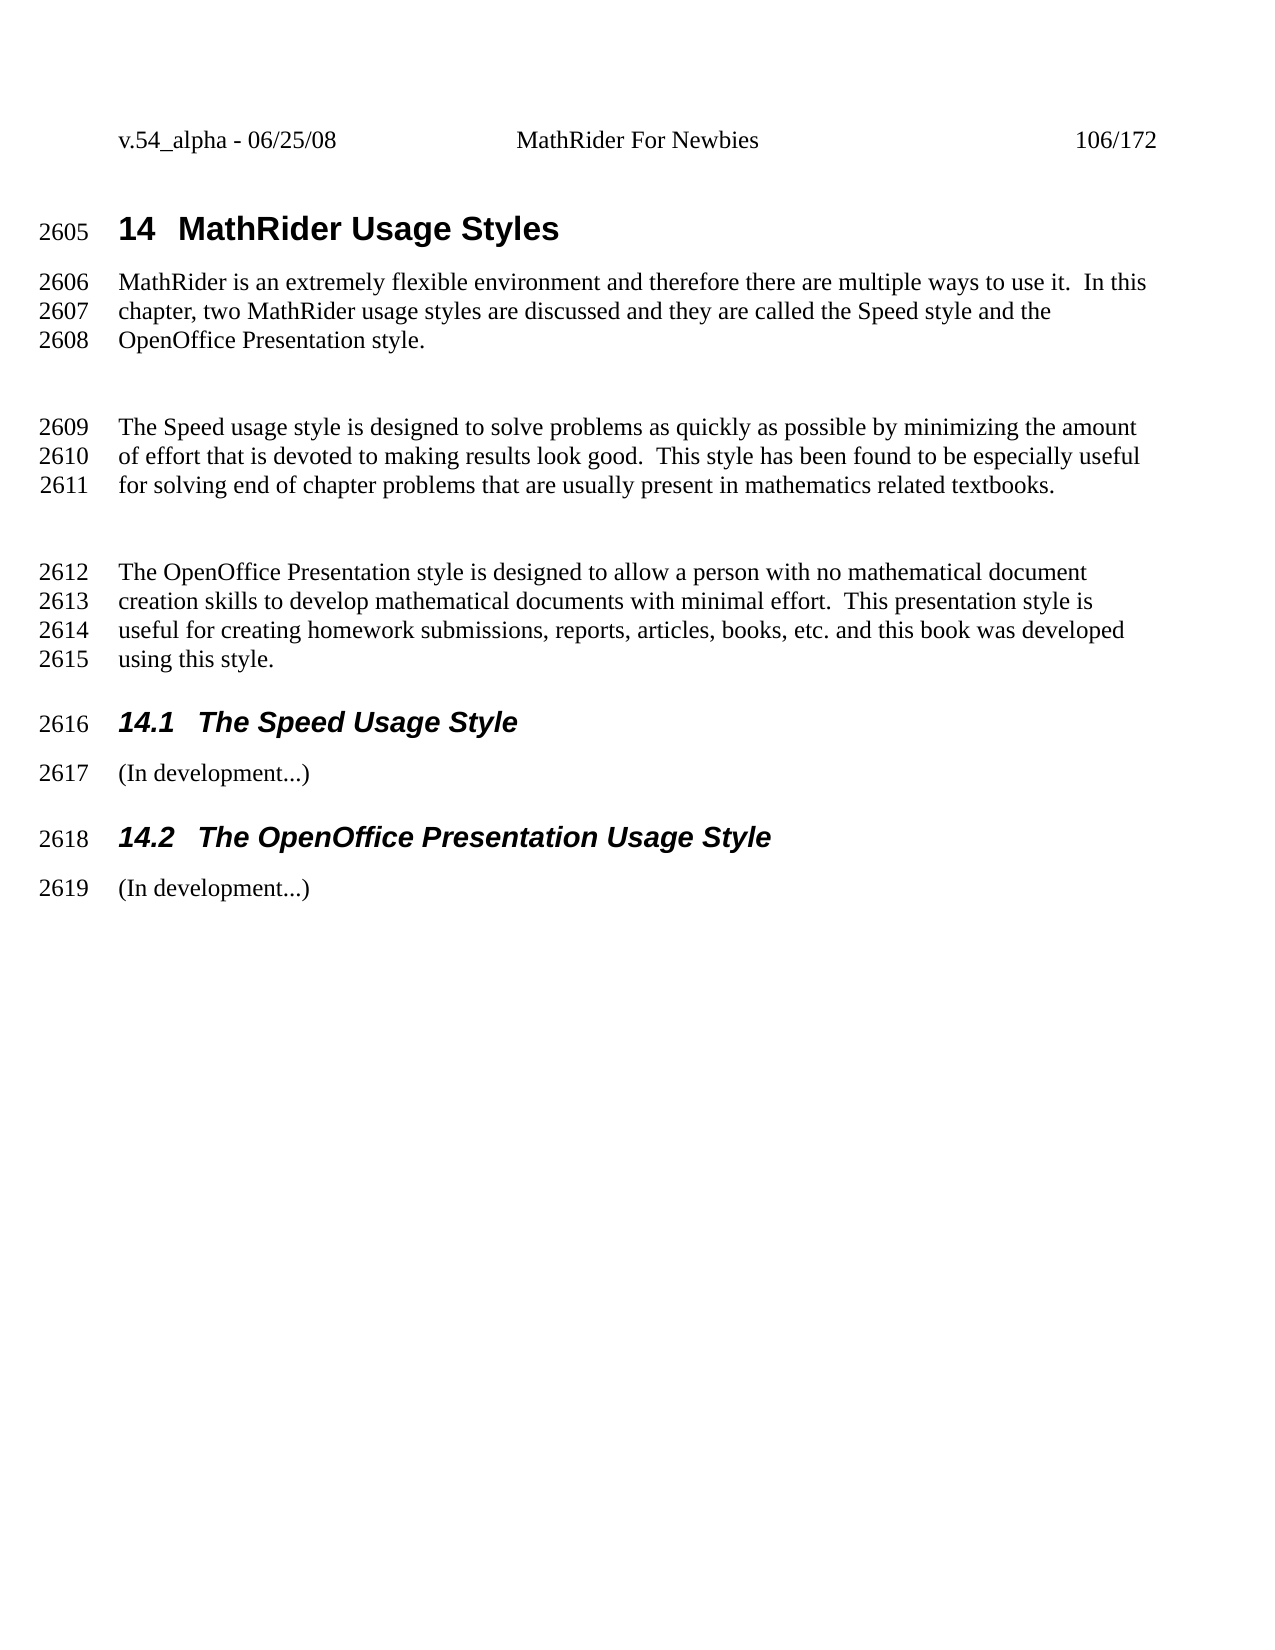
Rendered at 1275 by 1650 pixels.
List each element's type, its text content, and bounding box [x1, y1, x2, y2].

text MathRider is an extremely flexible environment and therefore there are multiple ways to use it. In this chapter, two MathRider usage styles are discussed and they are called the Speed style and the OpenOffice Presentation style. [118, 267, 1157, 354]
subtitle The Speed Usage Style [118, 705, 1157, 738]
text The OpenOffice Presentation style is designed to allow a person with no mathematical document creation skills to develop mathematical documents with minimal effort. This presentation style is useful for creating homework submissions, reports, articles, books, etc. and this book was developed using this style. [118, 557, 1157, 672]
subtitle The OpenOffice Presentation Usage Style [118, 820, 1157, 853]
text (In development...) [118, 873, 1157, 902]
text (In development...) [118, 758, 1157, 787]
text The Speed usage style is designed to solve problems as quickly as possible by minimizing the amount of effort that is devoted to making results look good. This style has been found to be especially useful for solving end of chapter problems that are usually present in mathematics related textbooks. [118, 412, 1157, 499]
subtitle MathRider Usage Styles [118, 209, 1157, 247]
